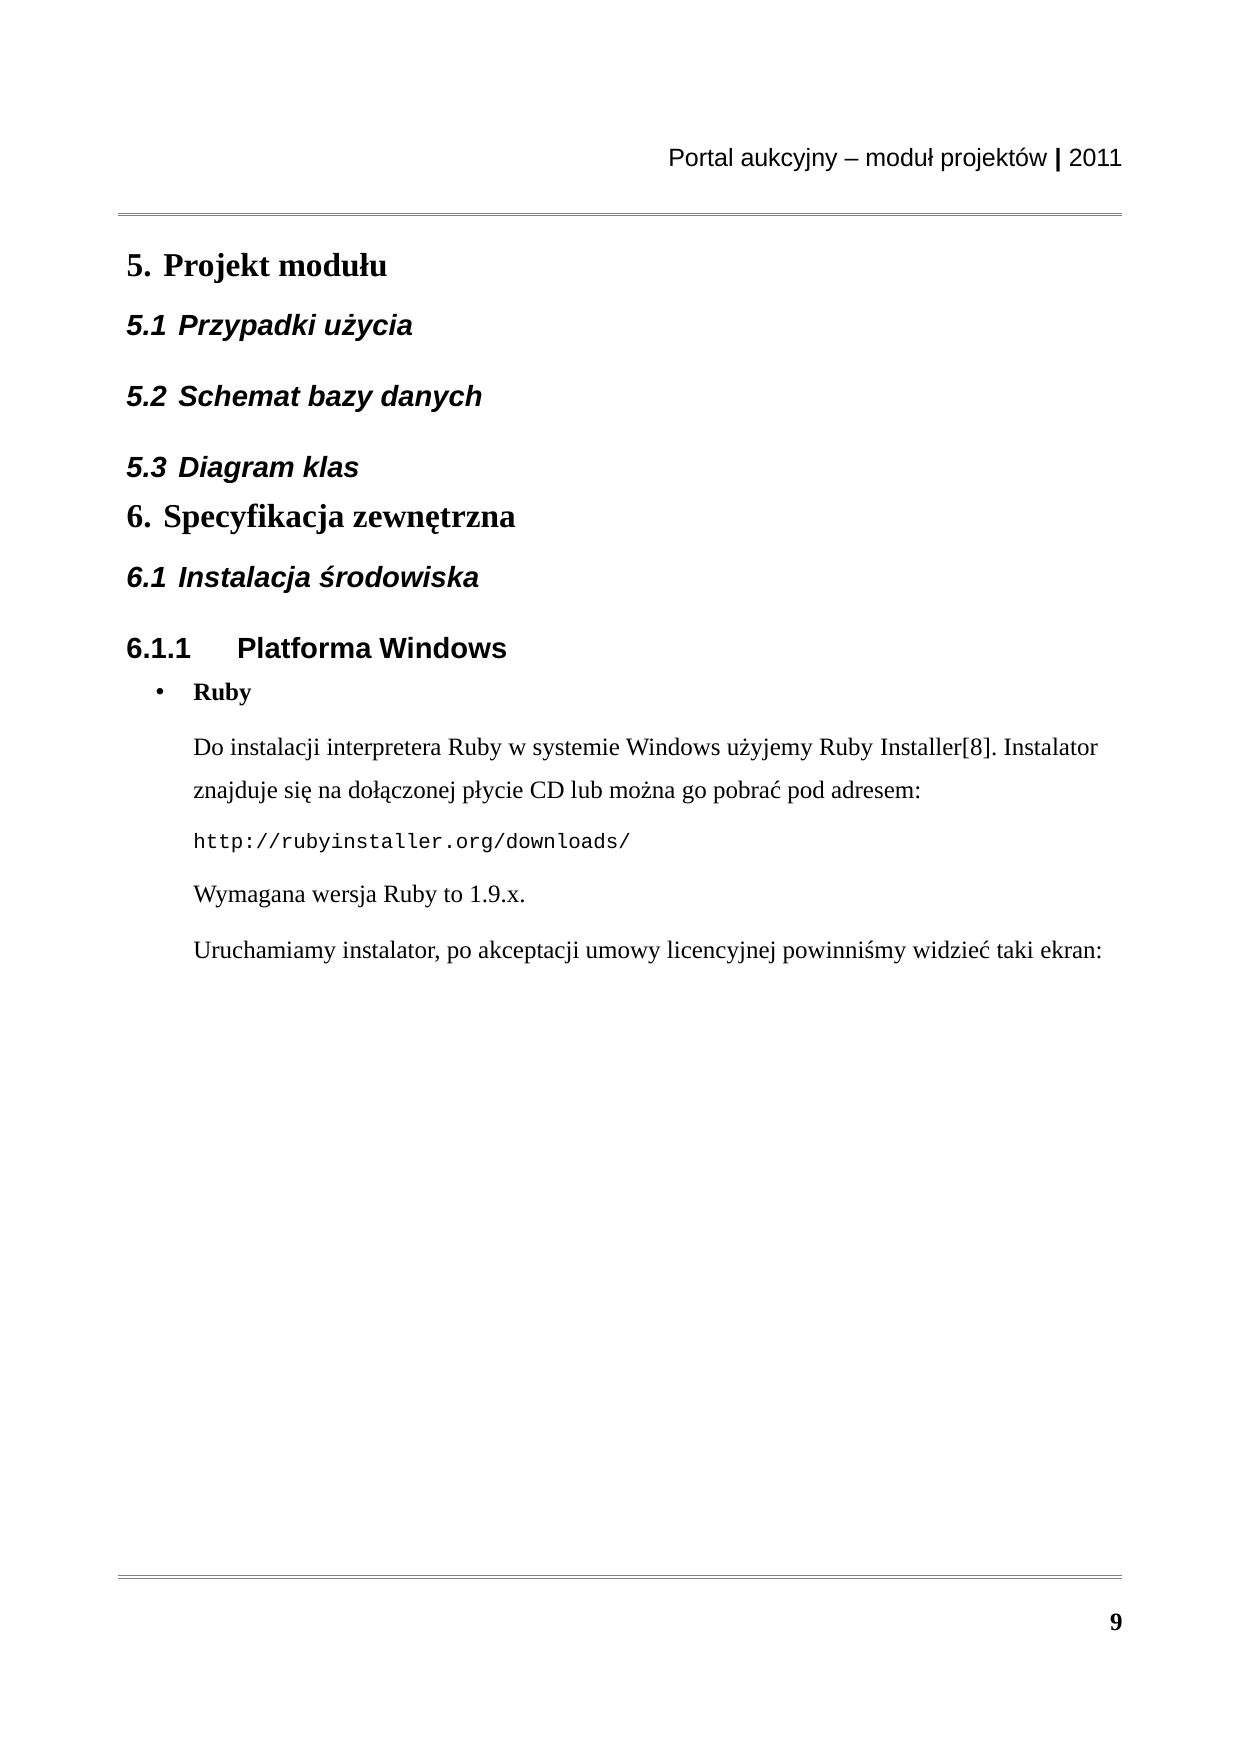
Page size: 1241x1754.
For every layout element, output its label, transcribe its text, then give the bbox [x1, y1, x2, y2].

list Uruchamiamy instalator, po akceptacji umowy licencyjnej powinniśmy widzieć taki ekran: [156, 935, 1122, 963]
list http://rubyinstaller.org/downloads/ [156, 831, 1122, 855]
subtitle Przypadki użycia [118, 308, 1122, 342]
subtitle Diagram klas [118, 450, 1122, 484]
subtitle Specyfikacja zewnętrzna [118, 496, 1122, 535]
subtitle Instalacja środowiska [118, 560, 1122, 593]
list Wymagana wersja Ruby to 1.9.x. [156, 879, 1122, 908]
subtitle Projekt modułu [118, 245, 1122, 283]
subtitle Schemat bazy danych [118, 379, 1122, 413]
list Do instalacji interpretera Ruby w systemie Windows użyjemy Ruby Installer[8]. Instalator znajduje się na dołączonej płycie CD lub można go pobrać pod adresem: [156, 732, 1122, 804]
list Ruby [156, 677, 1122, 706]
subtitle Platforma Windows [118, 631, 1122, 664]
